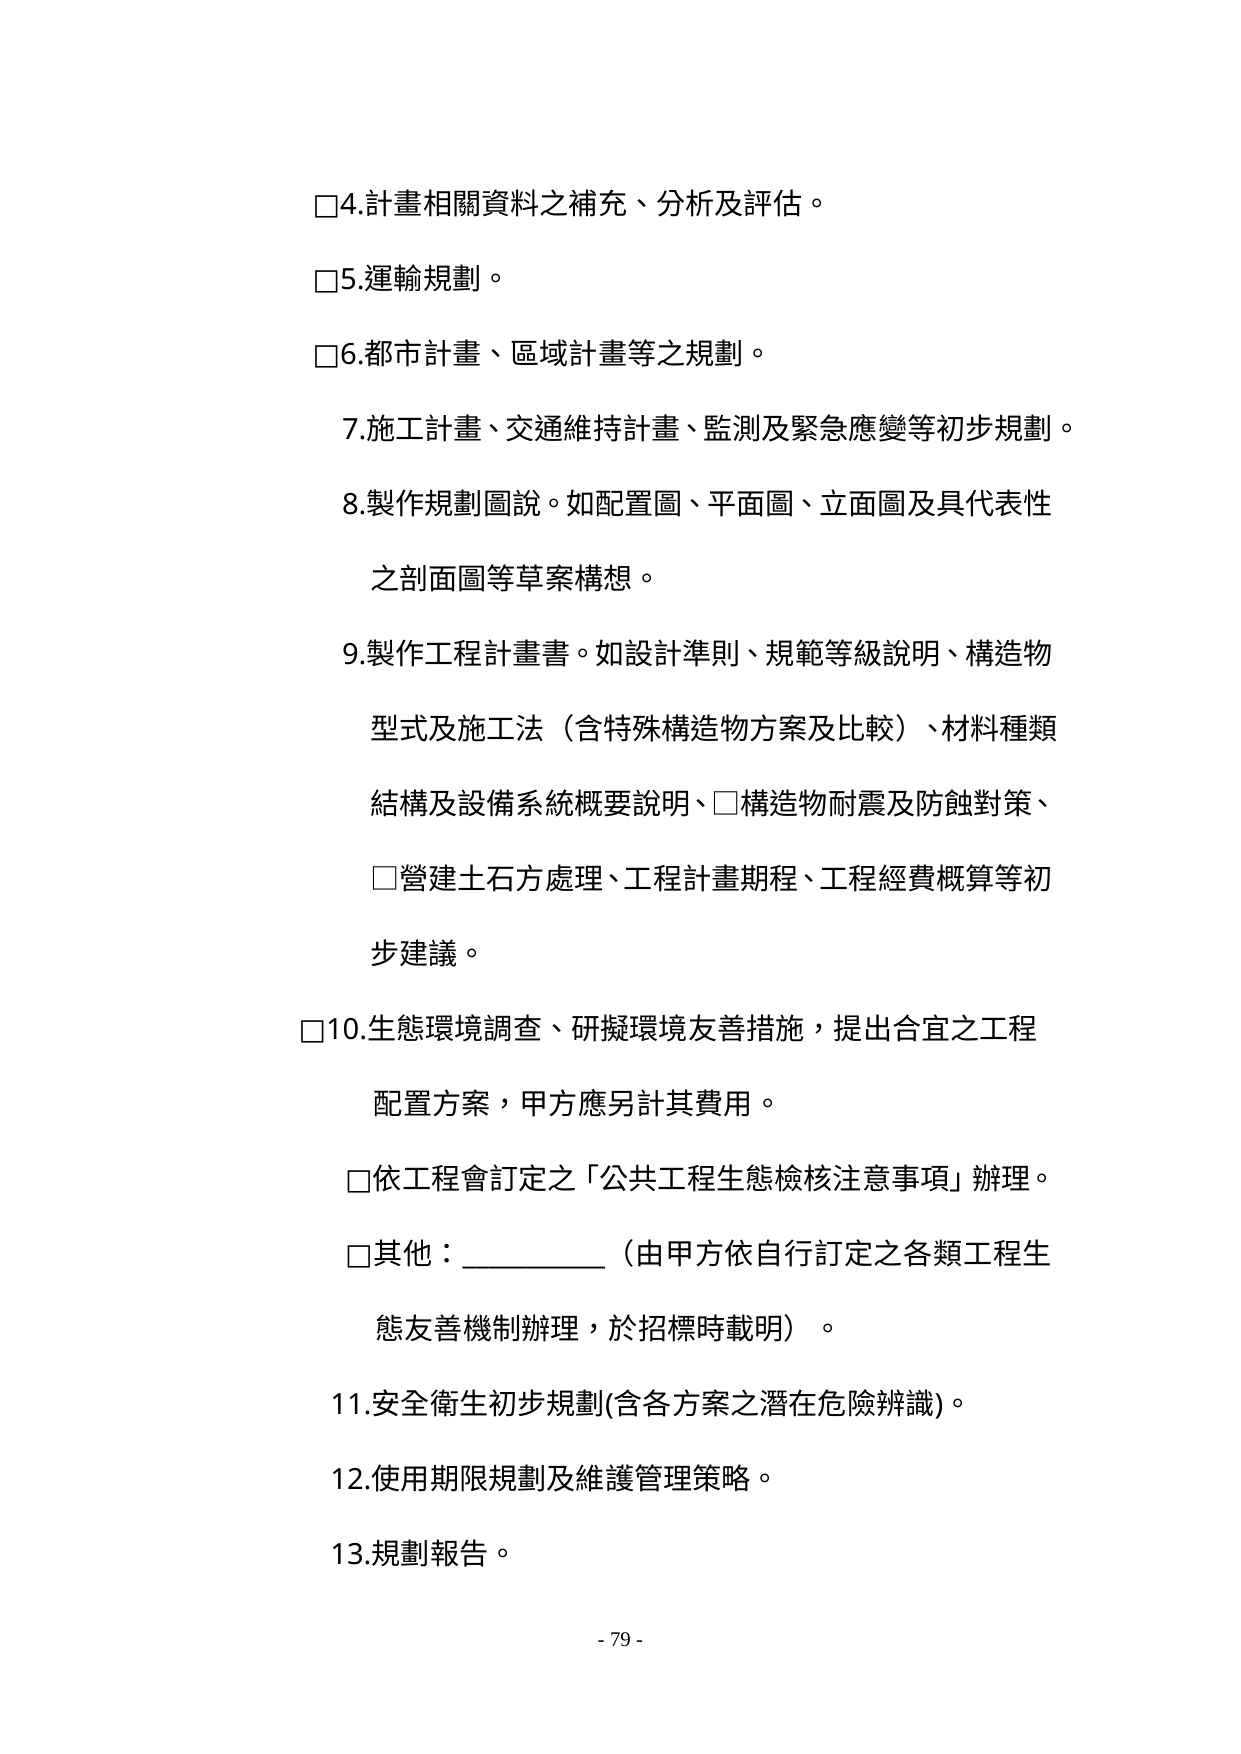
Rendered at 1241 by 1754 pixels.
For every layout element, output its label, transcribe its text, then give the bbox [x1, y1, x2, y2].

text □5.運輸規劃。 [312, 239, 1053, 314]
text □6.都市計畫、區域計畫等之規劃。 [312, 314, 1053, 389]
text 8.製作規劃圖說。如配置圖、平面圖、立面圖及具代表性之剖面圖等草案構想。 [342, 464, 1053, 614]
text □其他：___________（由甲方依自行訂定之各類工程生態友善機制辦理，於招標時載明）。 [345, 1214, 1053, 1364]
text 7.施工計畫、交通維持計畫、監測及緊急應變等初步規劃。 [342, 389, 1053, 464]
text 13.規劃報告。 [330, 1514, 1053, 1589]
text 9.製作工程計畫書。如設計準則、規範等級說明、構造物型式及施工法（含特殊構造物方案及比較）、材料種類、結構及設備系統概要說明、□構造物耐震及防蝕對策、□營建土石方處理、工程計畫期程、工程經費概算等初步建議。 [342, 614, 1053, 989]
text □依工程會訂定之「公共工程生態檢核注意事項」辦理。 [345, 1139, 1053, 1214]
text 11.安全衛生初步規劃(含各方案之潛在危險辨識)。 [330, 1364, 1053, 1439]
text □4.計畫相關資料之補充、分析及評估。 [312, 164, 1053, 239]
text 12.使用期限規劃及維護管理策略。 [330, 1439, 1053, 1514]
text □10.生態環境調查、研擬環境友善措施，提出合宜之工程配置方案，甲方應另計其費用。 [298, 989, 1053, 1139]
